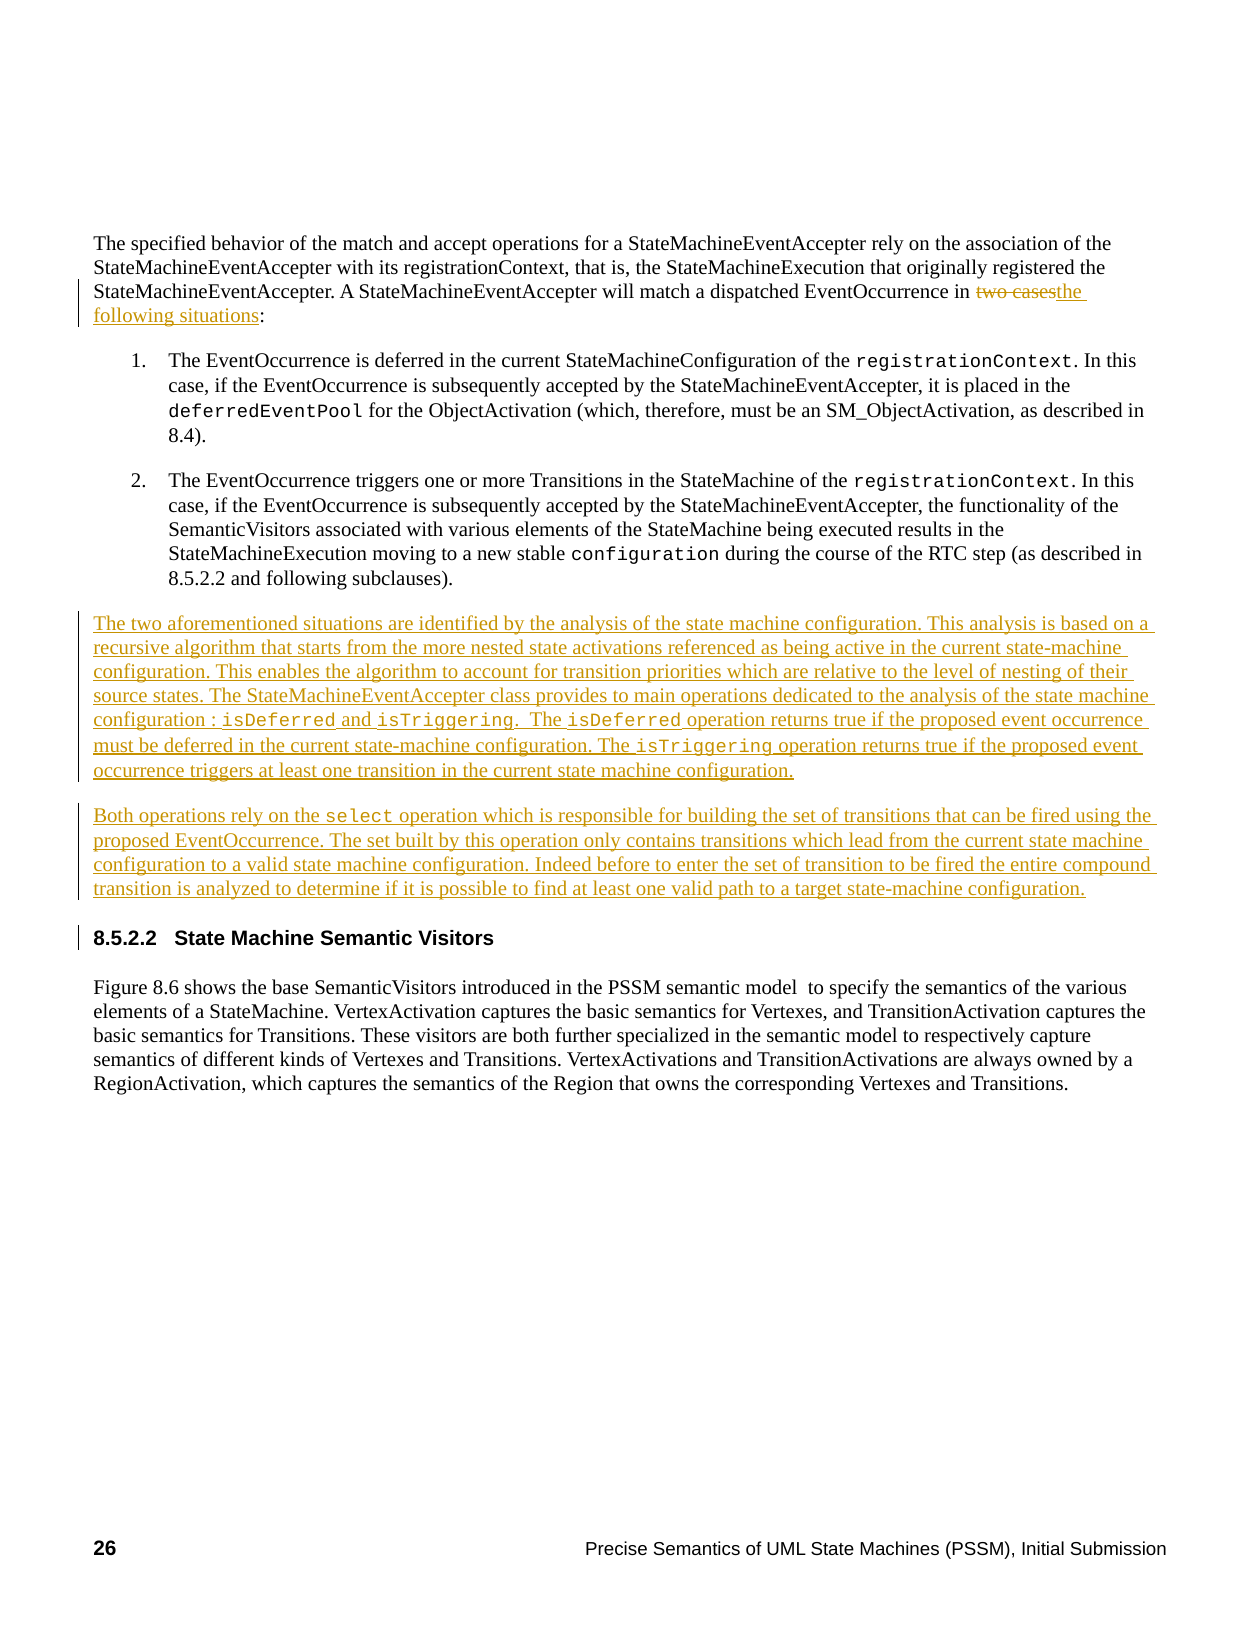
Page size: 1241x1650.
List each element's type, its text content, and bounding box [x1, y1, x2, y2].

text The specified behavior of the match and accept operations for a StateMachineEventAccepter rely on the association of the StateMachineEventAccepter with its registrationContext, that is, the StateMachineExecution that originally registered the StateMachineEventAccepter. A StateMachineEventAccepter will match a dispatched EventOccurrence in the following situations: [93, 231, 1164, 327]
text Both operations rely on the select operation which is responsible for building the set of transitions that can be fired using the proposed EventOccurrence. The set built by this operation only contains transitions which lead from the current state machine configuration to a valid state machine configuration. Indeed before to enter the set of transition to be fired the entire compound transition is analyzed to determine if it is possible to find at least one valid path to a target state-machine configuration. [93, 803, 1164, 900]
subtitle State Machine Semantic Visitors [93, 925, 1164, 950]
text The two aforementioned situations are identified by the analysis of the state machine configuration. This analysis is based on a recursive algorithm that starts from the more nested state activations referenced as being active in the current state-machine configuration. This enables the algorithm to account for transition priorities which are relative to the level of nesting of their source states. The StateMachineEventAccepter class provides to main operations dedicated to the analysis of the state machine configuration : isDeferred and isTriggering. The isDeferred operation returns true if the proposed event occurrence must be deferred in the current state-machine configuration. The isTriggering operation returns true if the proposed event occurrence triggers at least one transition in the current state machine configuration. [93, 611, 1164, 782]
text Figure 8.6 shows the base SemanticVisitors introduced in the PSSM semantic model to specify the semantics of the various elements of a StateMachine. VertexActivation captures the basic semantics for Vertexes, and TransitionActivation captures the basic semantics for Transitions. These visitors are both further specialized in the semantic model to respectively capture semantics of different kinds of Vertexes and Transitions. VertexActivations and TransitionActivations are always owned by a RegionActivation, which captures the semantics of the Region that owns the corresponding Vertexes and Transitions. [93, 975, 1164, 1095]
list The EventOccurrence is deferred in the current StateMachineConfiguration of the registrationContext. In this case, if the EventOccurrence is subsequently accepted by the StateMachineEventAccepter, it is placed in the deferredEventPool for the ObjectActivation (which, therefore, must be an SM_ObjectActivation, as described in 8.4). [131, 348, 1164, 447]
list The EventOccurrence triggers one or more Transitions in the StateMachine of the registrationContext. In this case, if the EventOccurrence is subsequently accepted by the StateMachineEventAccepter, the functionality of the SemanticVisitors associated with various elements of the StateMachine being executed results in the StateMachineExecution moving to a new stable configuration during the course of the RTC step (as described in 8.5.2.2 and following subclauses). [131, 468, 1164, 590]
